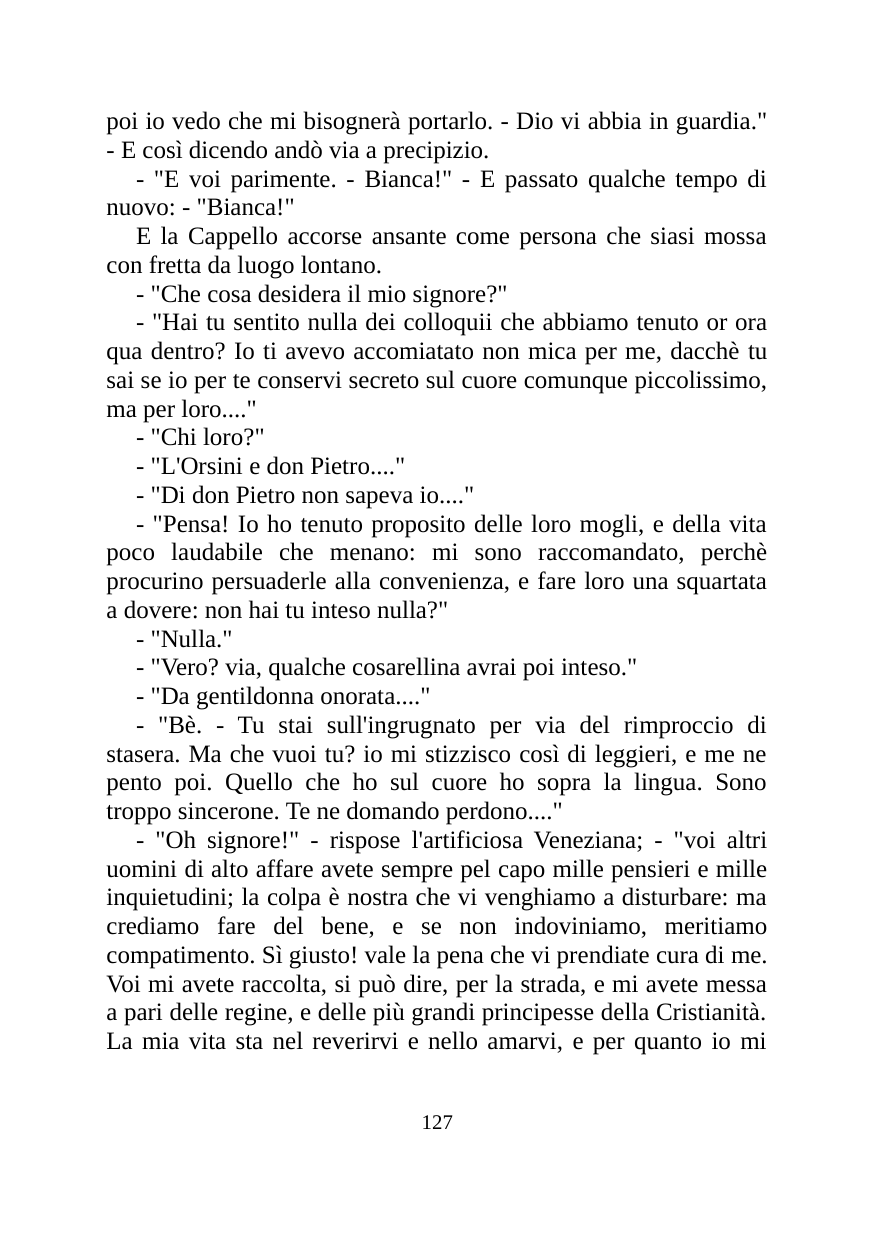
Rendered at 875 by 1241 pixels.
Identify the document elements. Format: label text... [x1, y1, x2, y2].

text - "Nulla." [106, 624, 768, 652]
text - "Di don Pietro non sapeva io...." [106, 480, 768, 509]
text - "Bè. - Tu stai sull'ingrugnato per via del rimproccio di stasera. Ma che vuoi tu? io mi stizzisco così di leggieri, e me ne pento poi. Quello che ho sul cuore ho sopra la lingua. Sono troppo sincerone. Te ne domando perdono...." [106, 710, 768, 825]
text - "Chi loro?" [106, 422, 768, 451]
text - "Vero? via, qualche cosarellina avrai poi inteso." [106, 652, 768, 681]
text - "Da gentildonna onorata...." [106, 681, 768, 710]
text - "L'Orsini e don Pietro...." [106, 451, 768, 480]
text - "Pensa! Io ho tenuto proposito delle loro mogli, e della vita poco laudabile che menano: mi sono raccomandato, perchè procurino persuaderle alla convenienza, e fare loro una squartata a dovere: non hai tu inteso nulla?" [106, 509, 768, 624]
text - "Oh signore!" - rispose l'artificiosa Veneziana; - "voi altri uomini di alto affare avete sempre pel capo mille pensieri e mille inquietudini; la colpa è nostra che vi venghiamo a disturbare: ma crediamo fare del bene, e se non indoviniamo, meritiamo compatimento. Sì giusto! vale la pena che vi prendiate cura di me. Voi mi avete raccolta, si può dire, per la strada, e mi avete messa a pari delle regine, e delle più grandi principesse della Cristianità. La mia vita sta nel reverirvi e nello amarvi, e per quanto io mi [106, 825, 768, 1055]
text E la Cappello accorse ansante come persona che siasi mossa con fretta da luogo lontano. [106, 221, 768, 279]
text - "Hai tu sentito nulla dei colloquii che abbiamo tenuto or ora qua dentro? Io ti avevo accomiatato non mica per me, dacchè tu sai se io per te conservi secreto sul cuore comunque piccolissimo, ma per loro...." [106, 307, 768, 422]
text - "Che cosa desidera il mio signore?" [106, 279, 768, 307]
text - "E voi parimente. - Bianca!" - E passato qualche tempo di nuovo: - "Bianca!" [106, 164, 768, 221]
text poi io vedo che mi bisognerà portarlo. - Dio vi abbia in guardia." - E così dicendo andò via a precipizio. [106, 106, 768, 164]
